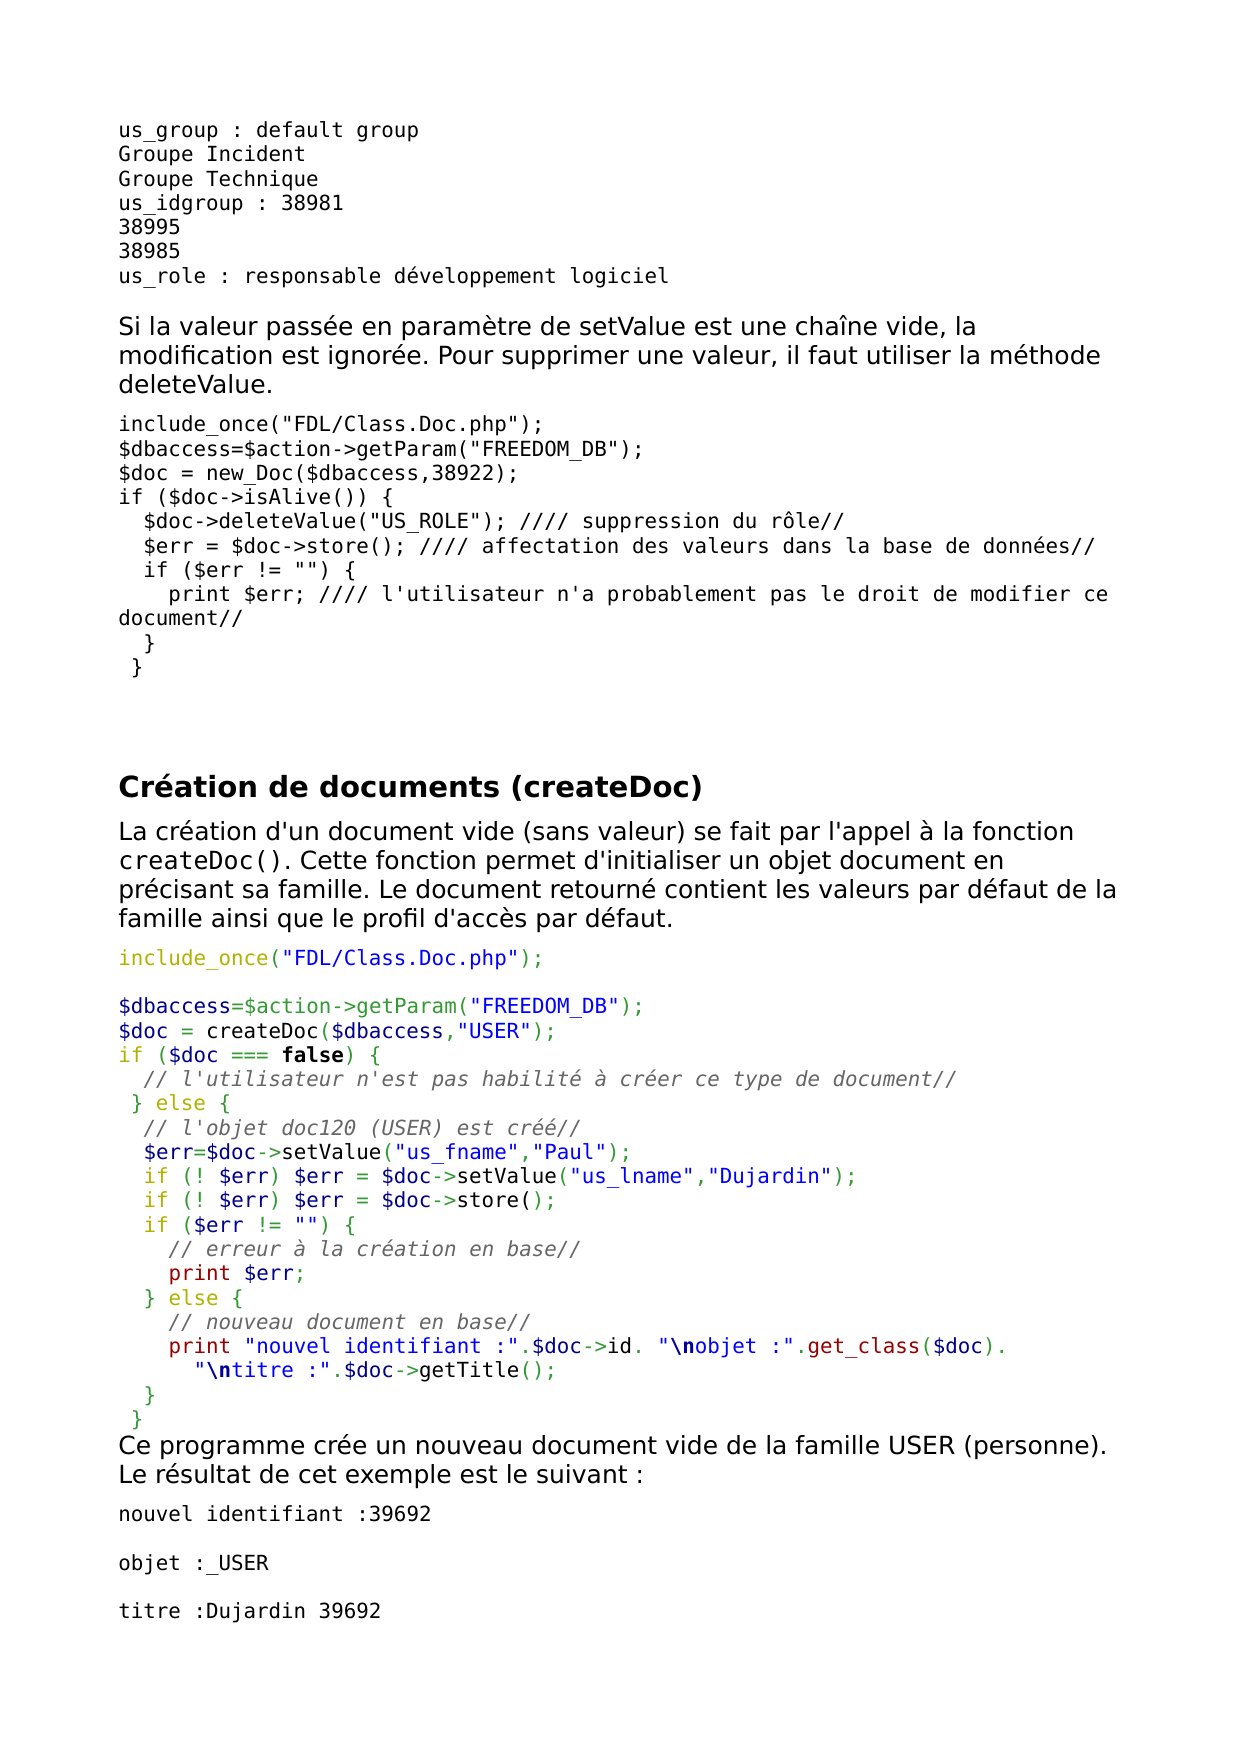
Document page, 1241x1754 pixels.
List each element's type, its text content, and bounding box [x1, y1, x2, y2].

text Ce programme crée un nouveau document vide de la famille USER (personne). Le résultat de cet exemple est le suivant : [118, 1431, 1122, 1489]
text // erreur à la création en base// [118, 1237, 1122, 1261]
text } else { [118, 1091, 1122, 1116]
text Si la valeur passée en paramètre de setValue est une chaîne vide, la modification est ignorée. Pour supprimer une valeur, il faut utiliser la méthode deleteValue. [118, 312, 1122, 400]
text if (! $err) $err = $doc->store(); [118, 1188, 1122, 1213]
text if (! $err) $err = $doc->setValue("us_lname","Dujardin"); [118, 1164, 1122, 1188]
text // l'utilisateur n'est pas habilité à créer ce type de document// [118, 1067, 1122, 1091]
subtitle Création de documents (createDoc) [118, 770, 1122, 804]
text $err=$doc->setValue("us_fname","Paul"); [118, 1140, 1122, 1164]
text if ($err != "") { [118, 1213, 1122, 1237]
text $doc = createDoc($dbaccess,"USER"); [118, 1019, 1122, 1043]
text // nouveau document en base// [118, 1310, 1122, 1334]
text print $err; [118, 1261, 1122, 1286]
text } [118, 1383, 1122, 1407]
text $dbaccess=$action->getParam("FREEDOM_DB"); [118, 994, 1122, 1019]
text } [118, 1407, 1122, 1431]
text if ($doc === false) { [118, 1043, 1122, 1067]
text // l'objet doc120 (USER) est créé// [118, 1116, 1122, 1140]
text include_once("FDL/Class.Doc.php"); [118, 946, 1122, 970]
text nouvel identifiant :39692 objet :_USER titre :Dujardin 39692 [118, 1502, 1122, 1623]
text "\ntitre :".$doc->getTitle(); [118, 1358, 1122, 1383]
text } else { [118, 1286, 1122, 1310]
text us_group : default group Groupe Incident Groupe Technique us_idgroup : 38981 38995 38985 us_role : responsable développement logiciel [118, 118, 1122, 312]
text include_once("FDL/Class.Doc.php"); $dbaccess=$action->getParam("FREEDOM_DB"); $doc = new_Doc($dbaccess,38922); if ($doc->isAlive()) { $doc->deleteValue("US_ROLE"); //// suppression du rôle// $err = $doc->store(); //// affectation des valeurs dans la base de données// if ($err != "") { print $err; //// l'utilisateur n'a probablement pas le droit de modifier ce document// } } [118, 412, 1122, 703]
text print "nouvel identifiant :".$doc->id. "\nobjet :".get_class($doc). [118, 1334, 1122, 1358]
text La création d'un document vide (sans valeur) se fait par l'appel à la fonction createDoc(). Cette fonction permet d'initialiser un objet document en précisant sa famille. Le document retourné contient les valeurs par défaut de la famille ainsi que le profil d'accès par défaut. [118, 817, 1122, 933]
